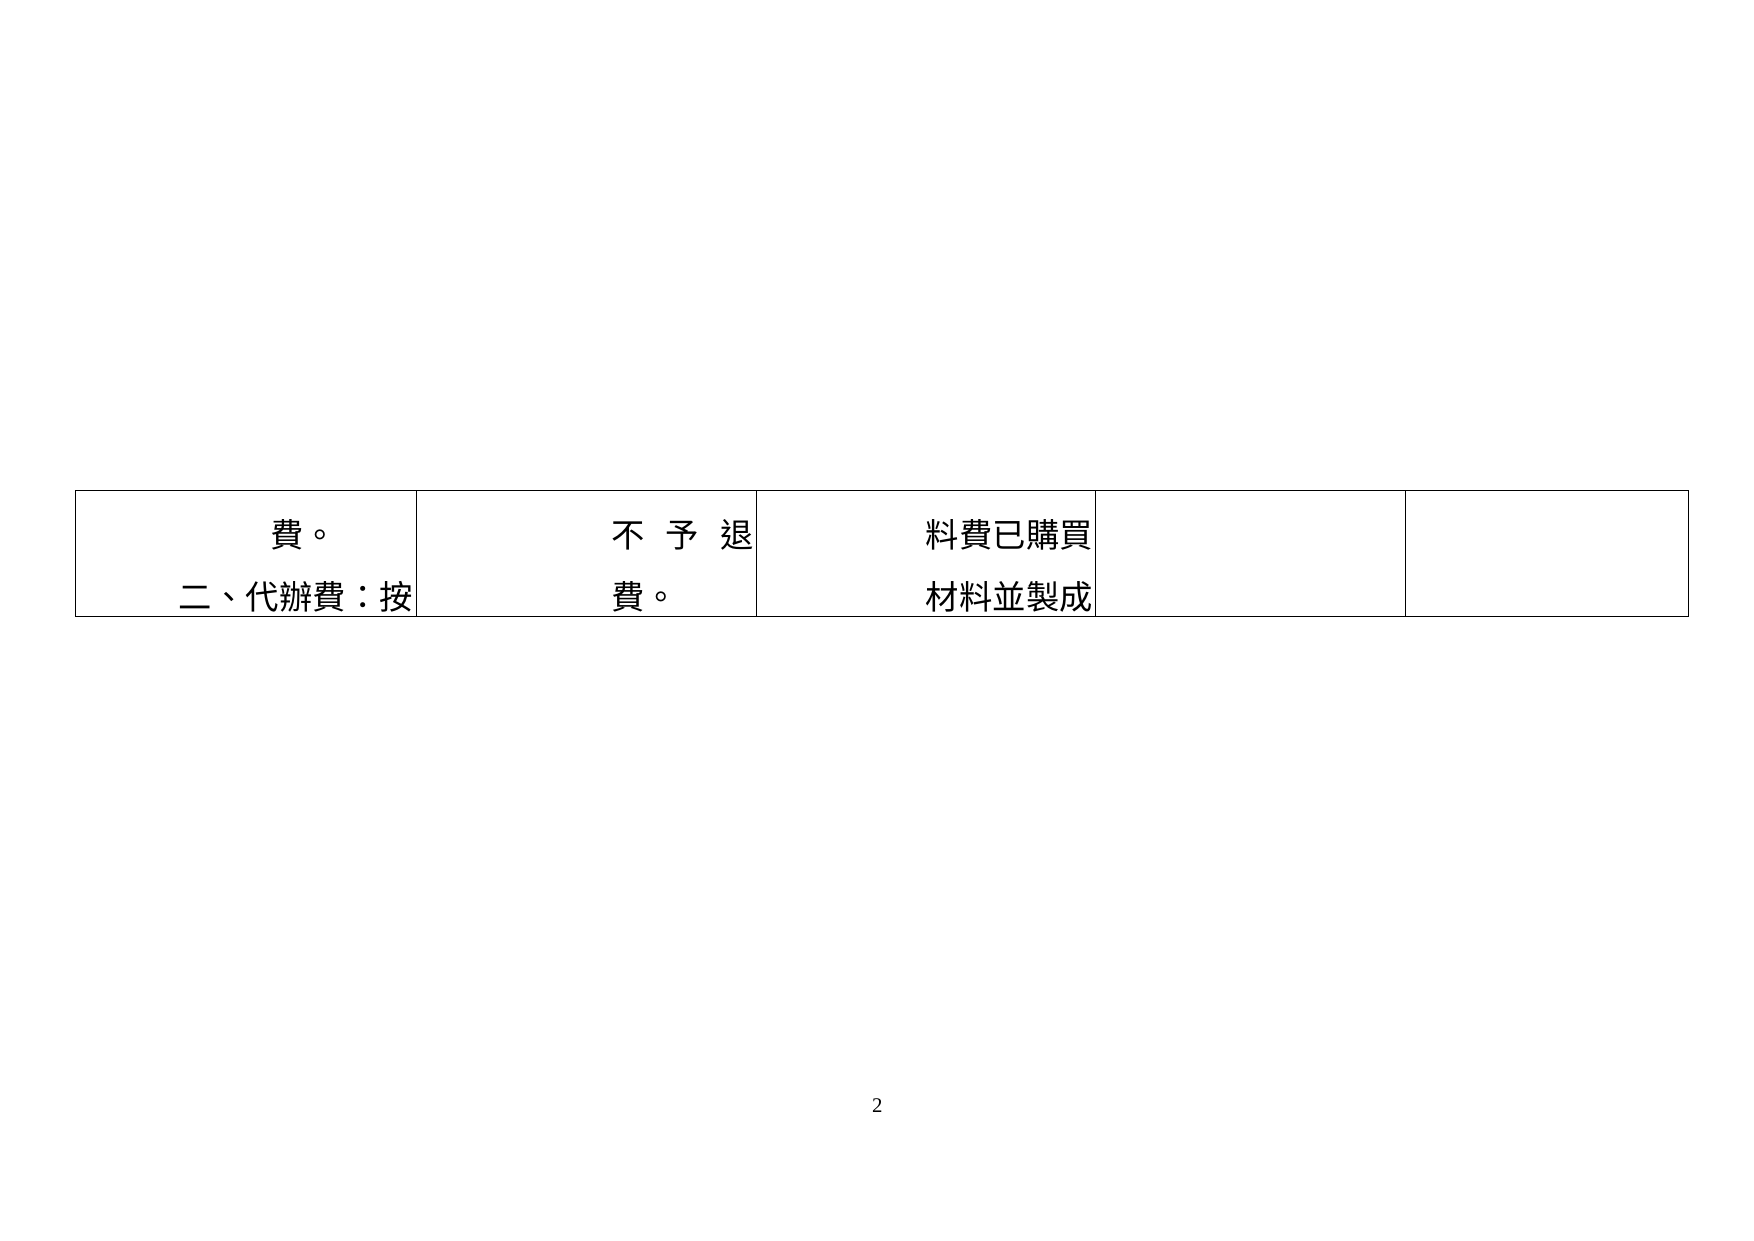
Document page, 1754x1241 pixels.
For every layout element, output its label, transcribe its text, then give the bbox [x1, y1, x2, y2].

table_cell 料費已購買材料並製成 [757, 491, 1095, 616]
table_cell [1406, 491, 1688, 616]
table_cell [1096, 491, 1405, 616]
table_cell 費。 二、代辦費：按 [76, 491, 416, 616]
table_cell 不予退費。 [417, 491, 756, 616]
